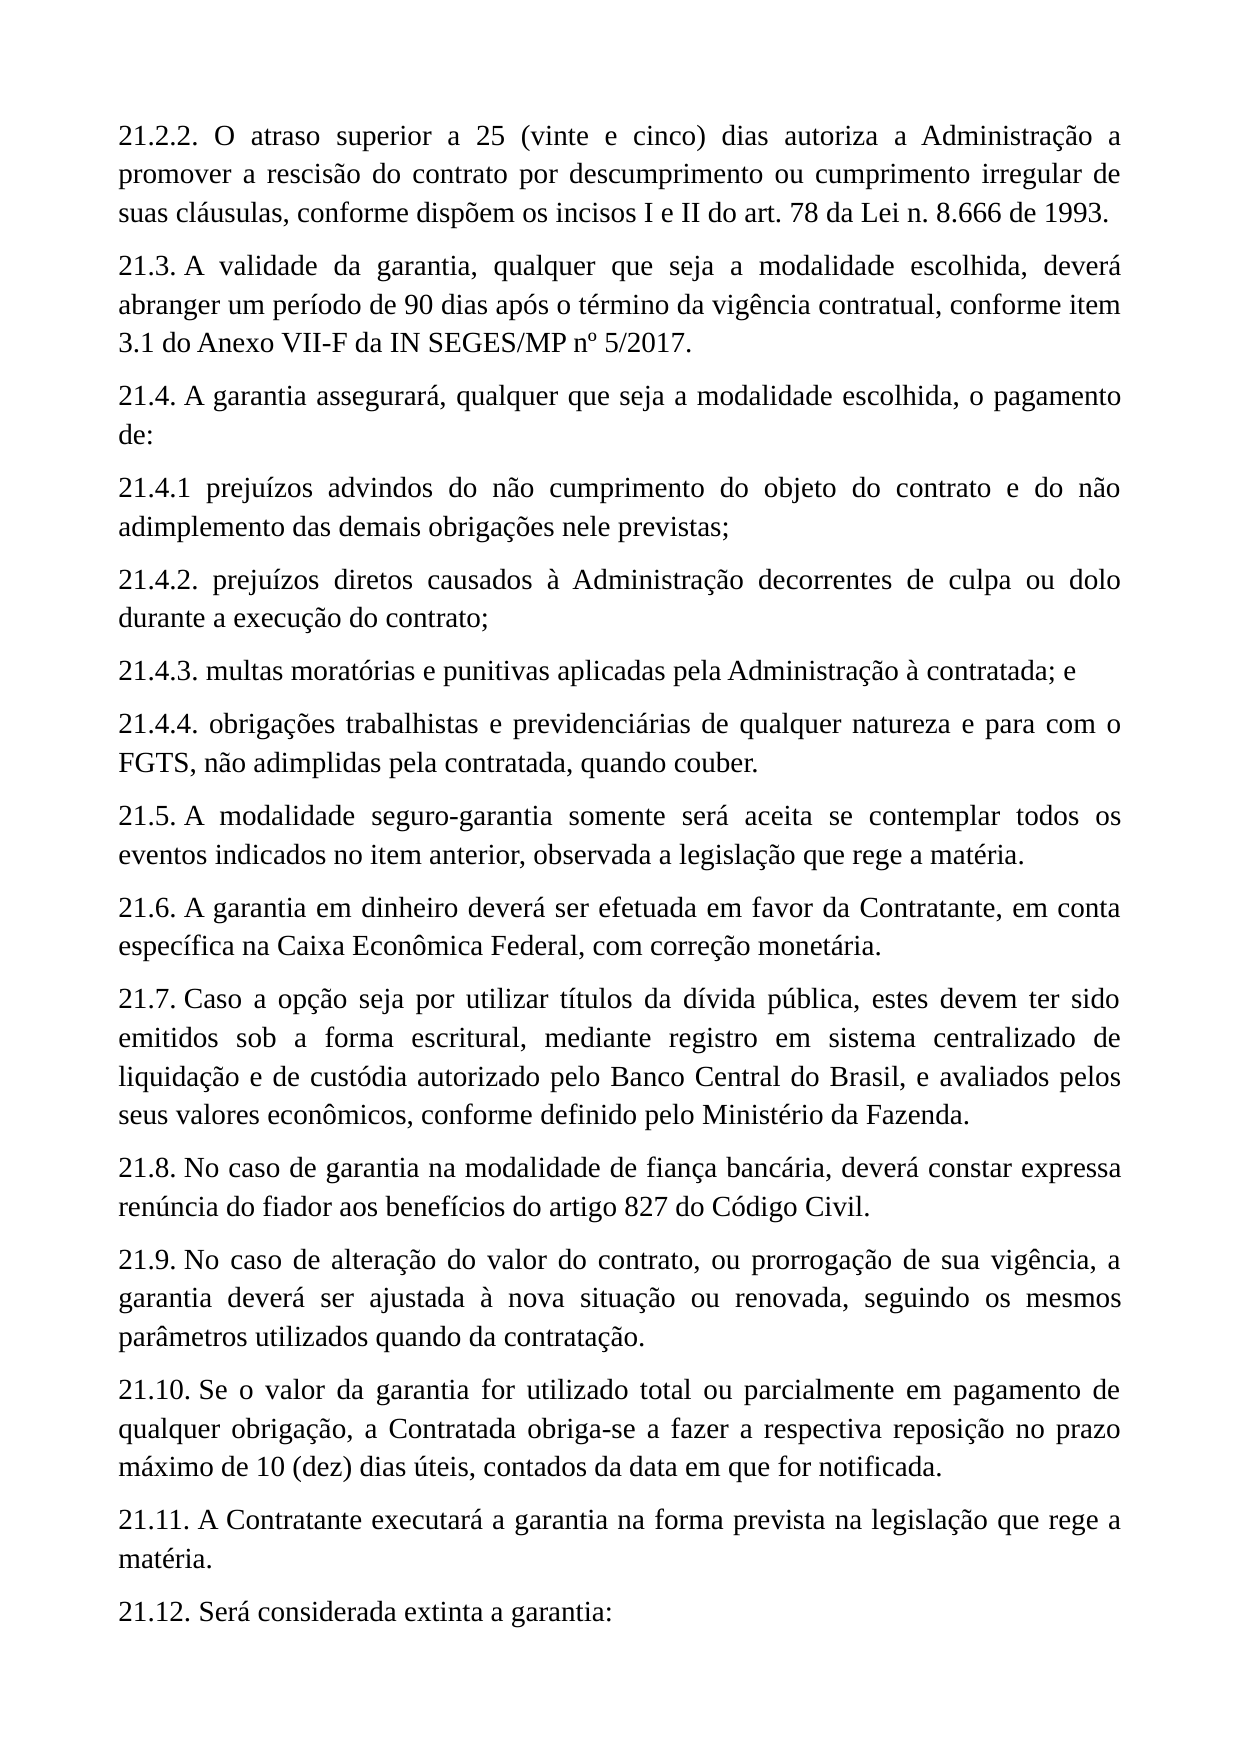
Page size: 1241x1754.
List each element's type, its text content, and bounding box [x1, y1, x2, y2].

text 21.12. Será considerada extinta a garantia: [118, 1594, 1122, 1628]
text 21.11. A Contratante executará a garantia na forma prevista na legislação que rege a matéria. [118, 1502, 1122, 1574]
text 21.4.3. multas moratórias e punitivas aplicadas pela Administração à contratada; e [118, 653, 1122, 687]
text 21.4. A garantia assegurará, qualquer que seja a modalidade escolhida, o pagamento de: [118, 378, 1122, 451]
text 21.10. Se o valor da garantia for utilizado total ou parcialmente em pagamento de qualquer obrigação, a Contratada obriga-se a fazer a respectiva reposição no prazo máximo de 10 (dez) dias úteis, contados da data em que for notificada. [118, 1372, 1122, 1483]
text 21.4.1 prejuízos advindos do não cumprimento do objeto do contrato e do não adimplemento das demais obrigações nele previstas; [118, 470, 1122, 542]
text 21.8. No caso de garantia na modalidade de fiança bancária, deverá constar expressa renúncia do fiador aos benefícios do artigo 827 do Código Civil. [118, 1150, 1122, 1222]
text 21.2.2. O atraso superior a 25 (vinte e cinco) dias autoriza a Administração a promover a rescisão do contrato por descumprimento ou cumprimento irregular de suas cláusulas, conforme dispõem os incisos I e II do art. 78 da Lei n. 8.666 de 1993. [118, 118, 1122, 229]
text 21.6. A garantia em dinheiro deverá ser efetuada em favor da Contratante, em conta específica na Caixa Econômica Federal, com correção monetária. [118, 890, 1122, 962]
text 21.3. A validade da garantia, qualquer que seja a modalidade escolhida, deverá abranger um período de 90 dias após o término da vigência contratual, conforme item 3.1 do Anexo VII-F da IN SEGES/MP nº 5/2017. [118, 248, 1122, 359]
text 21.7. Caso a opção seja por utilizar títulos da dívida pública, estes devem ter sido emitidos sob a forma escritural, mediante registro em sistema centralizado de liquidação e de custódia autorizado pelo Banco Central do Brasil, e avaliados pelos seus valores econômicos, conforme definido pelo Ministério da Fazenda. [118, 982, 1122, 1131]
text 21.4.4. obrigações trabalhistas e previdenciárias de qualquer natureza e para com o FGTS, não adimplidas pela contratada, quando couber. [118, 707, 1122, 779]
text 21.9. No caso de alteração do valor do contrato, ou prorrogação de sua vigência, a garantia deverá ser ajustada à nova situação ou renovada, seguindo os mesmos parâmetros utilizados quando da contratação. [118, 1242, 1122, 1353]
text 21.4.2. prejuízos diretos causados à Administração decorrentes de culpa ou dolo durante a execução do contrato; [118, 562, 1122, 634]
text 21.5. A modalidade seguro-garantia somente será aceita se contemplar todos os eventos indicados no item anterior, observada a legislação que rege a matéria. [118, 798, 1122, 870]
